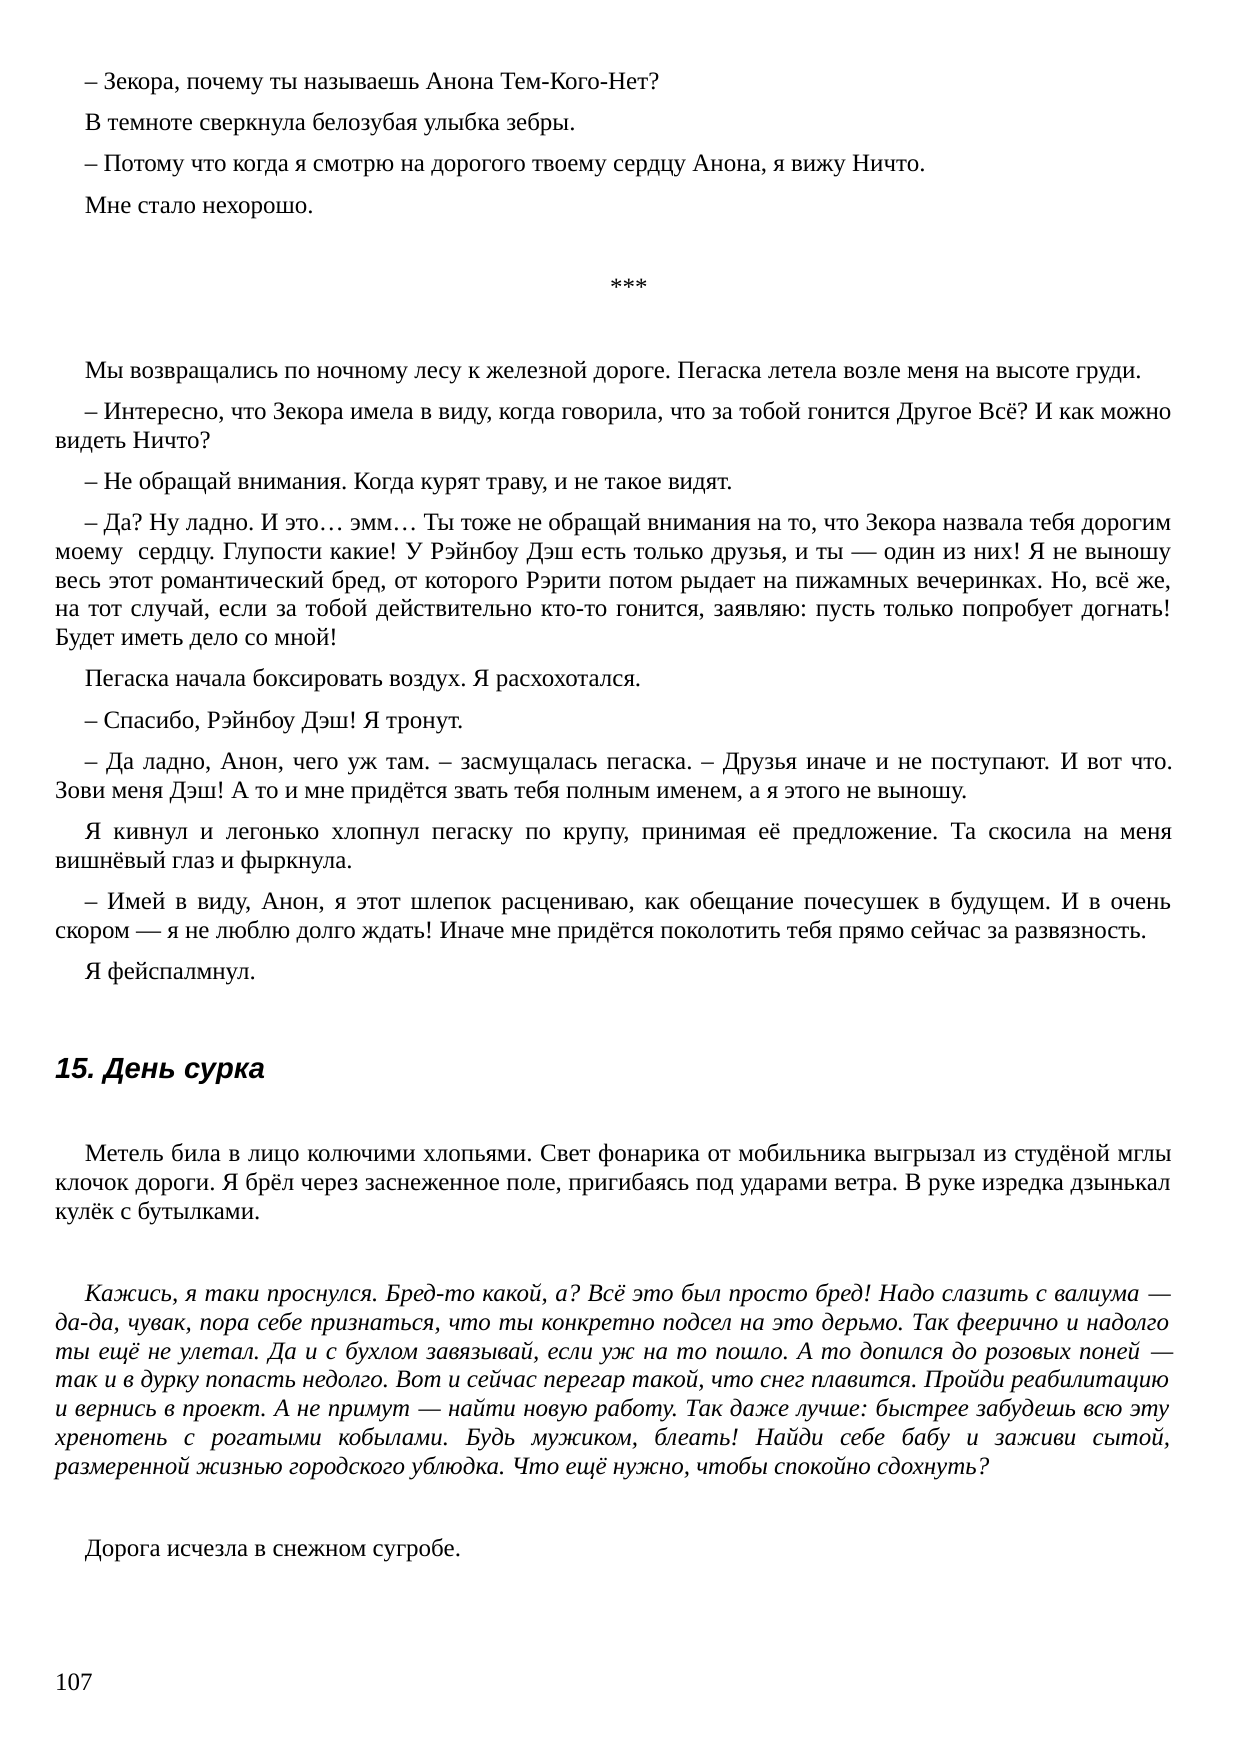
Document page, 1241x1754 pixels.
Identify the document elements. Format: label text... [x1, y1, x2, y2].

text Я фейспалмнул. [55, 956, 1173, 985]
subtitle 15. День сурка [55, 1051, 1173, 1084]
text *** [55, 272, 1173, 301]
text Мне стало нехорошо. [55, 190, 1173, 218]
text – Спасибо, Рэйнбоу Дэш! Я тронут. [55, 705, 1173, 733]
text – Да ладно, Анон, чего уж там. – засмущалась пегаска. – Друзья иначе и не поступают. И вот что. Зови меня Дэш! А то и мне придётся звать тебя полным именем, а я этого не выношу. [55, 746, 1173, 803]
text В темноте сверкнула белозубая улыбка зебры. [55, 107, 1173, 136]
text – Потому что когда я смотрю на дорогого твоему сердцу Анона, я вижу Ничто. [55, 148, 1173, 177]
text – Интересно, что Зекора имела в виду, когда говорила, что за тобой гонится Другое Всё? И как можно видеть Ничто? [55, 396, 1173, 453]
text – Зекора, почему ты называешь Анона Тем-Кого-Нет? [55, 66, 1173, 95]
text Мы возвращались по ночному лесу к железной дороге. Пегаска летела возле меня на высоте груди. [55, 355, 1173, 383]
text Пегаска начала боксировать воздух. Я расхохотался. [55, 663, 1173, 692]
text Я кивнул и легонько хлопнул пегаску по крупу, принимая её предложение. Та скосила на меня вишнёвый глаз и фыркнула. [55, 816, 1173, 873]
text Дорога исчезла в снежном сугробе. [55, 1533, 1173, 1562]
text – Не обращай внимания. Когда курят траву, и не такое видят. [55, 466, 1173, 495]
text – Да? Ну ладно. И это… эмм… Ты тоже не обращай внимания на то, что Зекора назвала тебя дорогим моему сердцу. Глупости какие! У Рэйнбоу Дэш есть только друзья, и ты — один из них! Я не выношу весь этот романтический бред, от которого Рэрити потом рыдает на пижамных вечеринках. Но, всё же, на тот случай, если за тобой действительно кто-то гонится, заявляю: пусть только попробует догнать! Будет иметь дело со мной! [55, 507, 1173, 651]
text Метель била в лицо колючими хлопьями. Свет фонарика от мобильника выгрызал из студёной мглы клочок дороги. Я брёл через заснеженное поле, пригибаясь под ударами ветра. В руке изредка дзынькал кулёк с бутылками. [55, 1138, 1173, 1224]
text Кажись, я таки проснулся. Бред-то какой, а? Всё это был просто бред! Надо слазить с валиума — да-да, чувак, пора себе признаться, что ты конкретно подсел на это дерьмо. Так феерично и надолго ты ещё не улетал. Да и с бухлом завязывай, если уж на то пошло. А то допился до розовых поней — так и в дурку попасть недолго. Вот и сейчас перегар такой, что снег плавится. Пройди реабилитацию и вернись в проект. А не примут — найти новую работу. Так даже лучше: быстрее забудешь всю эту хренотень с рогатыми кобылами. Будь мужиком, блеать! Найди себе бабу и заживи сытой, размеренной жизнью городского ублюдка. Что ещё нужно, чтобы спокойно сдохнуть? [55, 1278, 1173, 1479]
text – Имей в виду, Анон, я этот шлепок расцениваю, как обещание почесушек в будущем. И в очень скором — я не люблю долго ждать! Иначе мне придётся поколотить тебя прямо сейчас за развязность. [55, 886, 1173, 943]
